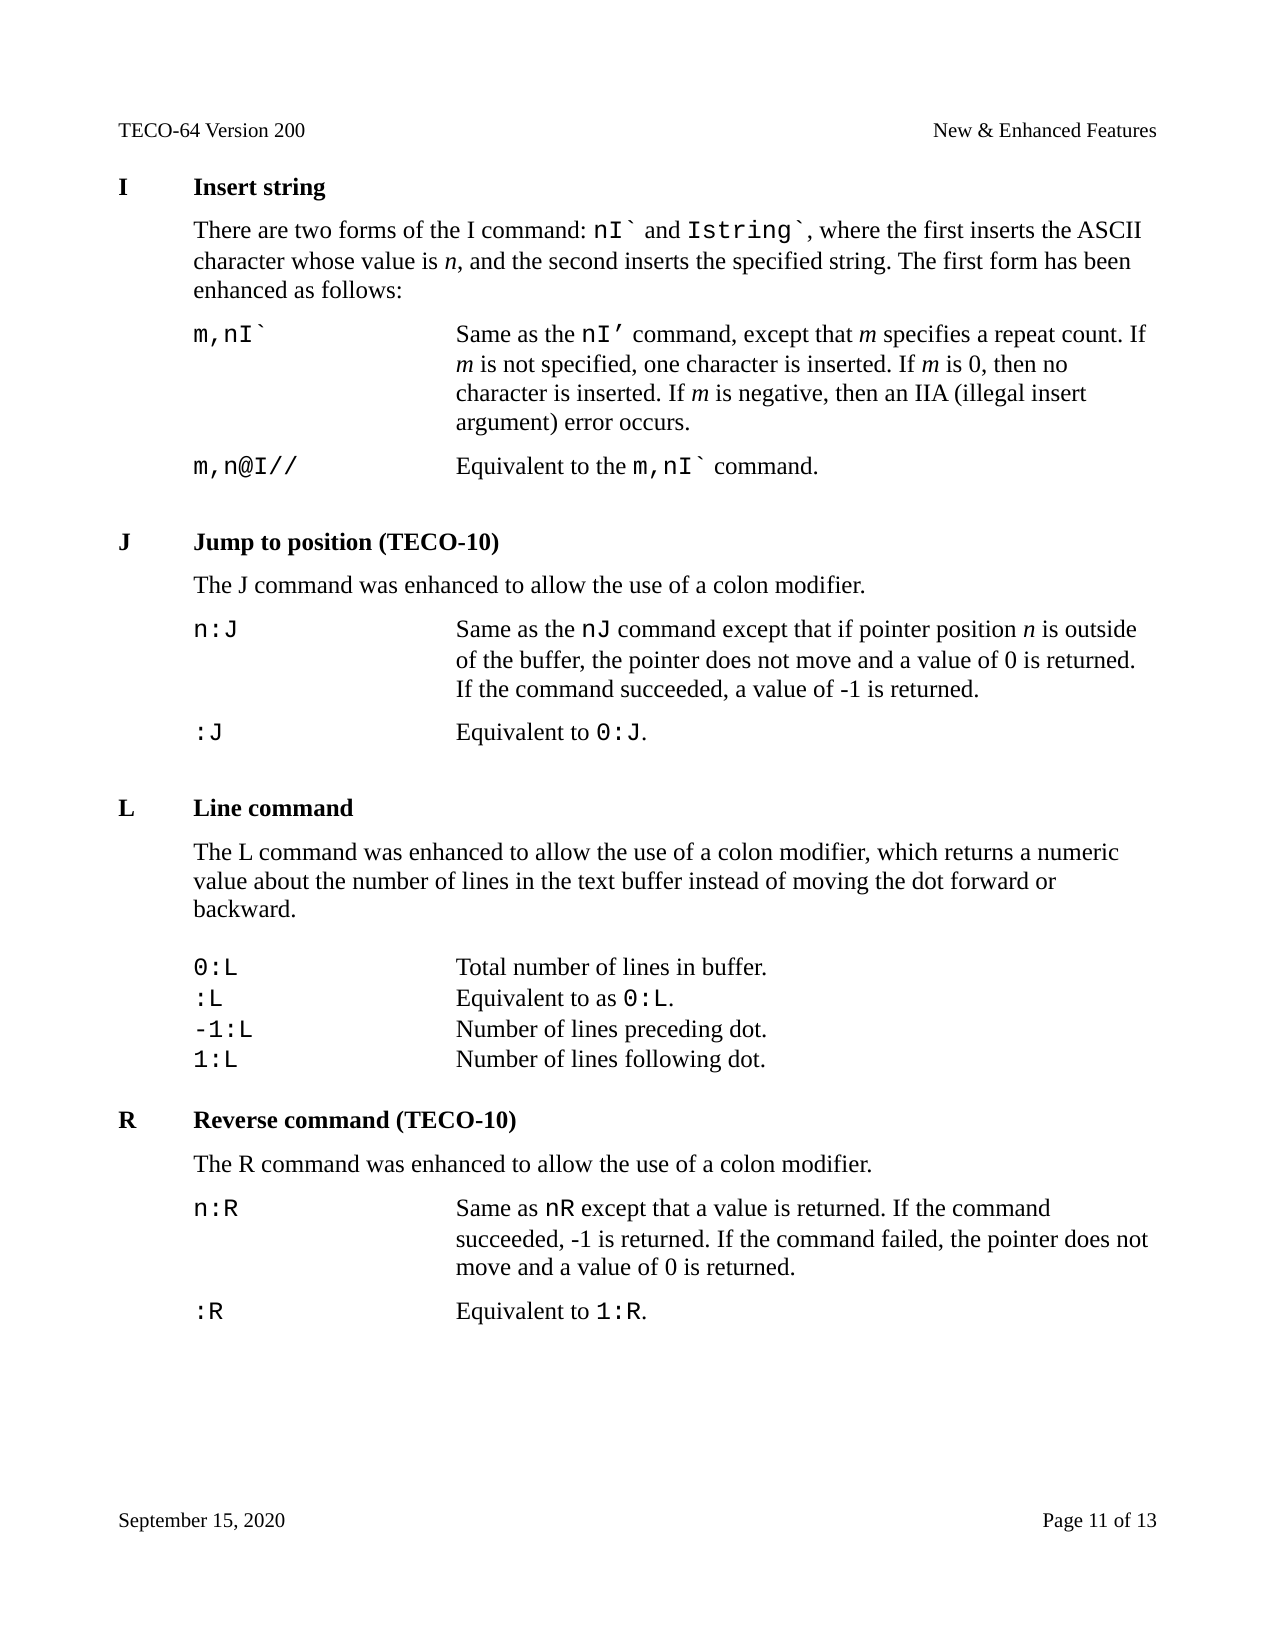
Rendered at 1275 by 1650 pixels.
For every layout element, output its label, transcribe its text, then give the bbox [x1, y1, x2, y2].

text :L Equivalent to as 0:L. [193, 983, 1157, 1014]
text 1:L Number of lines following dot. [193, 1044, 1157, 1075]
text :J Equivalent to 0:J. [193, 717, 1157, 748]
text m,n@I// Equivalent to the m,nI` command. [193, 451, 1157, 482]
text n:R Same as nR except that a value is returned. If the command succeeded, -1 is returned. If the command failed, the pointer does not move and a value of 0 is returned. [193, 1193, 1157, 1281]
text The J command was enhanced to allow the use of a colon modifier. [193, 570, 1157, 599]
text L Line command [118, 793, 1157, 822]
text -1:L Number of lines preceding dot. [193, 1014, 1157, 1044]
text There are two forms of the I command: nI` and Istring`, where the first inserts the ASCII character whose value is n, and the second inserts the specified string. The first form has been enhanced as follows: [193, 215, 1157, 304]
text J Jump to position (TECO-10) [118, 527, 1157, 555]
text R Reverse command (TECO-10) [118, 1105, 1157, 1134]
text 0:L Total number of lines in buffer. [193, 952, 1157, 983]
text The R command was enhanced to allow the use of a colon modifier. [193, 1149, 1157, 1178]
text I Insert string [118, 172, 1157, 200]
text :R Equivalent to 1:R. [193, 1296, 1157, 1327]
text m,nI` Same as the nI’ command, except that m specifies a repeat count. If m is not specified, one character is inserted. If m is 0, then no character is inserted. If m is negative, then an IIA (illegal insert argument) error occurs. [193, 319, 1157, 436]
text The L command was enhanced to allow the use of a colon modifier, which returns a numeric value about the number of lines in the text buffer instead of moving the dot forward or backward. [193, 837, 1157, 923]
text n:J Same as the nJ command except that if pointer position n is outside of the buffer, the pointer does not move and a value of 0 is returned. If the command succeeded, a value of -1 is returned. [193, 614, 1157, 702]
